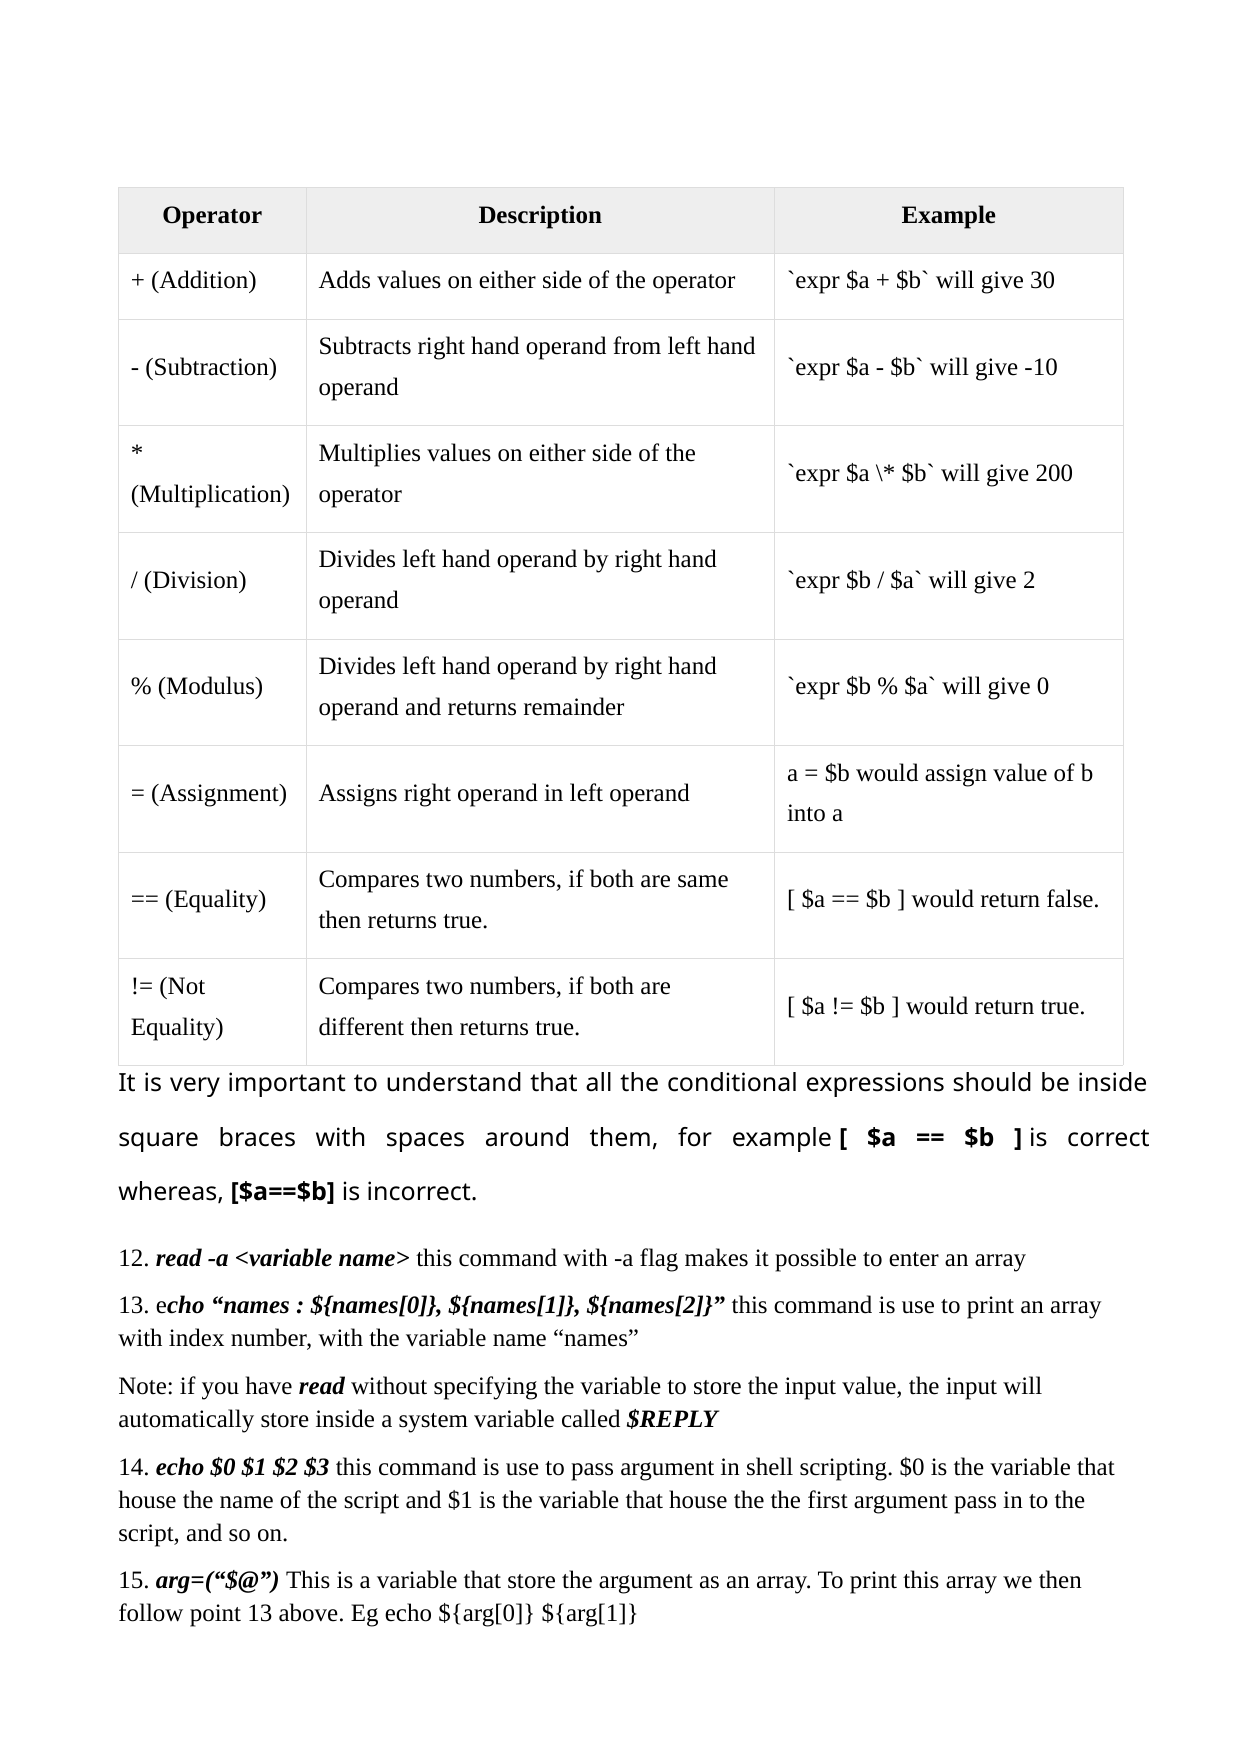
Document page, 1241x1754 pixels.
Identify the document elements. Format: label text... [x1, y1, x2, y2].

table_cell == (Equality) [119, 853, 306, 958]
table_cell Assigns right operand in left operand [307, 746, 774, 852]
table_cell a = $b would assign value of b into a [775, 746, 1123, 852]
table_header Operator [119, 188, 306, 253]
text 13. echo “names : ${names[0]}, ${names[1]}, ${names[2]}” this command is use to print an array with index number, with the variable name “names” [118, 1291, 1149, 1352]
table_cell = (Assignment) [119, 746, 306, 852]
table_cell Multiplies values on either side of the operator [307, 426, 774, 532]
table_cell Divides left hand operand by right hand operand and returns remainder [307, 640, 774, 745]
table_header Description [307, 188, 774, 253]
text 12. read -a <variable name> this command with -a flag makes it possible to enter an array [118, 1243, 1149, 1272]
table_cell `expr $a \* $b` will give 200 [775, 426, 1123, 532]
table_cell `expr $b / $a` will give 2 [775, 533, 1123, 638]
table_cell % (Modulus) [119, 640, 306, 745]
table_cell [ $a == $b ] would return false. [775, 853, 1123, 958]
table_cell + (Addition) [119, 254, 306, 319]
table_cell [ $a != $b ] would return true. [775, 959, 1123, 1065]
table_cell Divides left hand operand by right hand operand [307, 533, 774, 638]
table_cell `expr $a + $b` will give 30 [775, 254, 1123, 319]
table_cell `expr $a - $b` will give -10 [775, 320, 1123, 425]
table_cell Compares two numbers, if both are same then returns true. [307, 853, 774, 958]
table_cell Adds values on either side of the operator [307, 254, 774, 319]
table_cell / (Division) [119, 533, 306, 638]
table_cell Subtracts right hand operand from left hand operand [307, 320, 774, 425]
table_cell != (Not Equality) [119, 959, 306, 1065]
text It is very important to understand that all the conditional expressions should be inside square braces with spaces around them, for example [ $a == $b ] is correct whereas, [$a==$b] is incorrect. [118, 1065, 1149, 1208]
table_cell Compares two numbers, if both are different then returns true. [307, 959, 774, 1065]
table_cell `expr $b % $a` will give 0 [775, 640, 1123, 745]
table_cell * (Multiplication) [119, 426, 306, 532]
text Note: if you have read without specifying the variable to store the input value, the input will automatically store inside a system variable called $REPLY [118, 1371, 1149, 1433]
table_header Example [775, 188, 1123, 253]
table_cell - (Subtraction) [119, 320, 306, 425]
text 14. echo $0 $1 $2 $3 this command is use to pass argument in shell scripting. $0 is the variable that house the name of the script and $1 is the variable that house the the first argument pass in to the script, and so on. [118, 1452, 1149, 1547]
text 15. arg=(“$@”) This is a variable that store the argument as an array. To print this array we then follow point 13 above. Eg echo ${arg[0]} ${arg[1]} [118, 1565, 1149, 1627]
